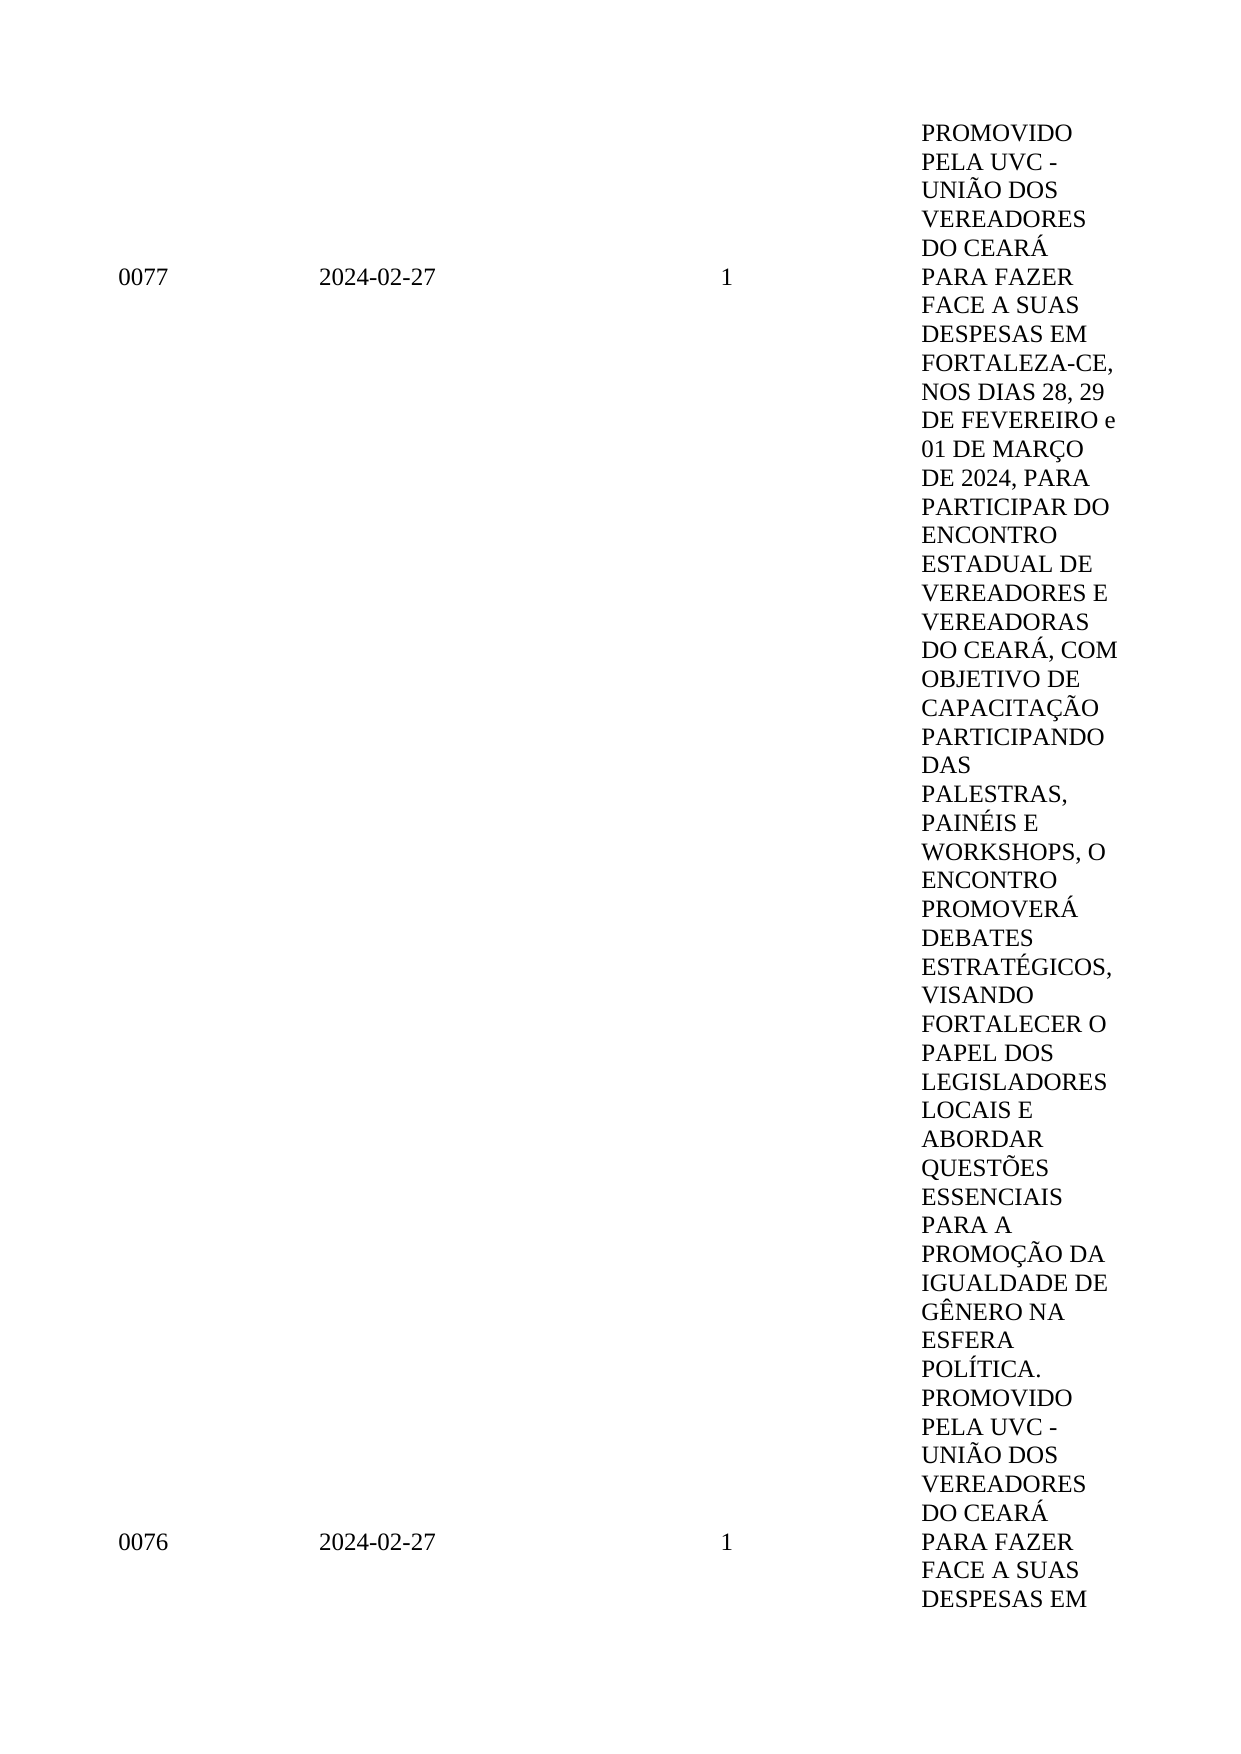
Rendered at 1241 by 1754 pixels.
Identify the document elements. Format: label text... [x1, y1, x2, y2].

table_cell PROMOVIDO PELA UVC - UNIÃO DOS VEREADORES DO CEARÁ [921, 118, 1122, 262]
table_cell 2024-02-27 [319, 262, 519, 1527]
table_cell [720, 118, 921, 262]
table_cell [118, 118, 319, 262]
table_cell 0076 [118, 1527, 319, 1613]
table_cell [520, 262, 720, 1527]
table_cell [520, 1527, 720, 1613]
table_cell [520, 118, 720, 262]
table_cell 2024-02-27 [319, 1527, 519, 1613]
table_cell 0077 [118, 262, 319, 1527]
table_cell PARA FAZER FACE A SUAS DESPESAS EM FORTALEZA-CE, NOS DIAS 28, 29 DE FEVEREIRO e 01 DE MARÇO DE 2024, PARA PARTICIPAR DO ENCONTRO ESTADUAL DE VEREADORES E VEREADORAS DO CEARÁ, COM OBJETIVO DE CAPACITAÇÃO PARTICIPANDO DAS PALESTRAS, PAINÉIS E WORKSHOPS, O ENCONTRO PROMOVERÁ DEBATES ESTRATÉGICOS, VISANDO FORTALECER O PAPEL DOS LEGISLADORES LOCAIS E ABORDAR QUESTÕES ESSENCIAIS PARA A PROMOÇÃO DA IGUALDADE DE GÊNERO NA ESFERA POLÍTICA. PROMOVIDO PELA UVC - UNIÃO DOS VEREADORES DO CEARÁ [921, 262, 1122, 1527]
table_cell PARA FAZER FACE A SUAS DESPESAS EM [921, 1527, 1122, 1613]
table_cell 1 [720, 262, 921, 1527]
table_cell 1 [720, 1527, 921, 1613]
table_cell [319, 118, 519, 262]
